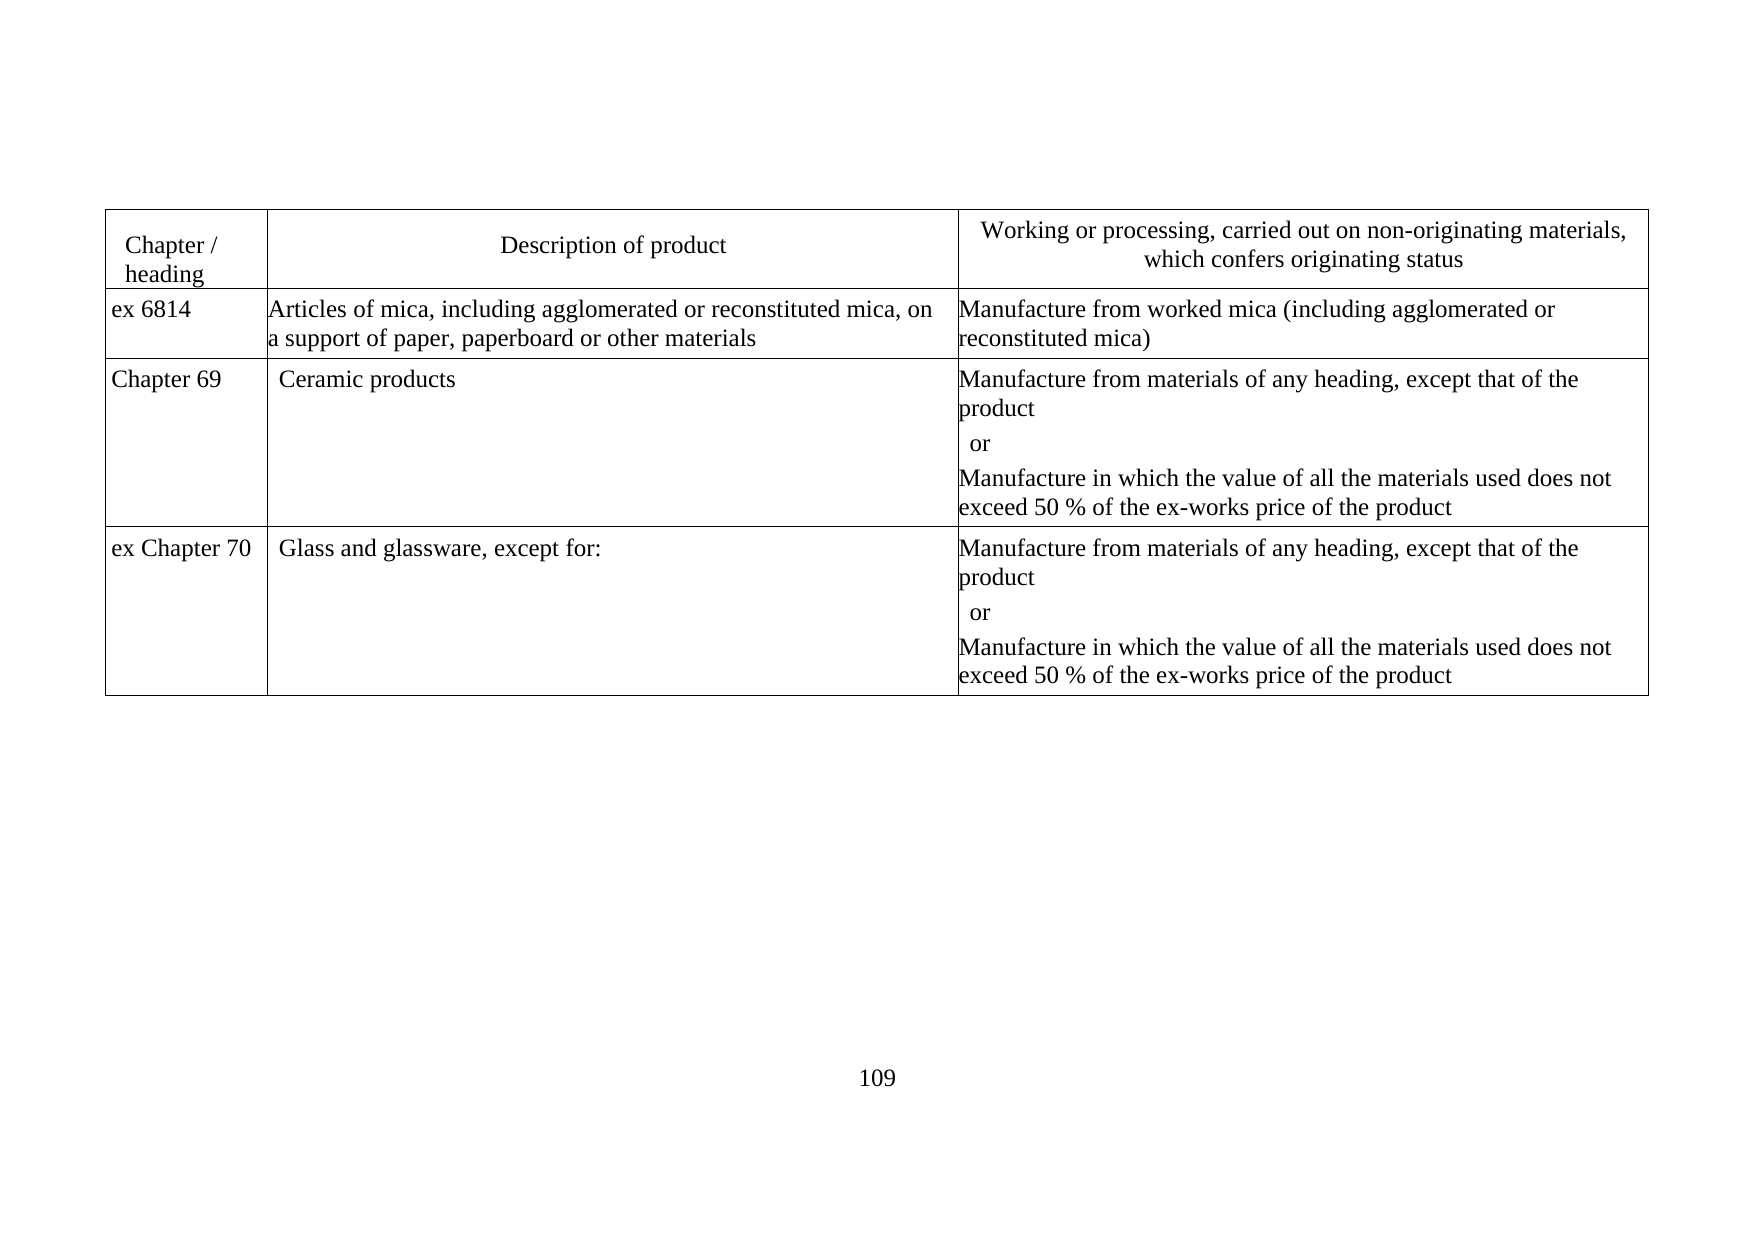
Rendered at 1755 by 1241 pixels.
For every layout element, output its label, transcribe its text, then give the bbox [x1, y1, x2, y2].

table_cell ex 6814 [106, 289, 267, 357]
table_cell Manufacture from worked mica (including agglomerated or reconstituted mica) [959, 289, 1648, 357]
table_cell Articles of mica, including agglomerated or reconstituted mica, on a support of paper, paperboard or other materials [268, 289, 958, 357]
table_cell Glass and glassware, except for: [268, 527, 958, 695]
table_cell Chapter 69 [106, 359, 267, 526]
table_cell ex Chapter 70 [106, 527, 267, 695]
table_header Working or processing, carried out on non-originating materials, which confers originating status [959, 210, 1648, 287]
table_cell Manufacture from materials of any heading, except that of the product or Manufacture in which the value of all the materials used does not exceed 50 % of the ex-works price of the product [959, 527, 1648, 695]
table_cell Manufacture from materials of any heading, except that of the product or Manufacture in which the value of all the materials used does not exceed 50 % of the ex-works price of the product [959, 359, 1648, 526]
table_header Chapter / heading [106, 210, 267, 287]
table_header Description of product [268, 210, 958, 287]
table_cell Ceramic products [268, 359, 958, 526]
